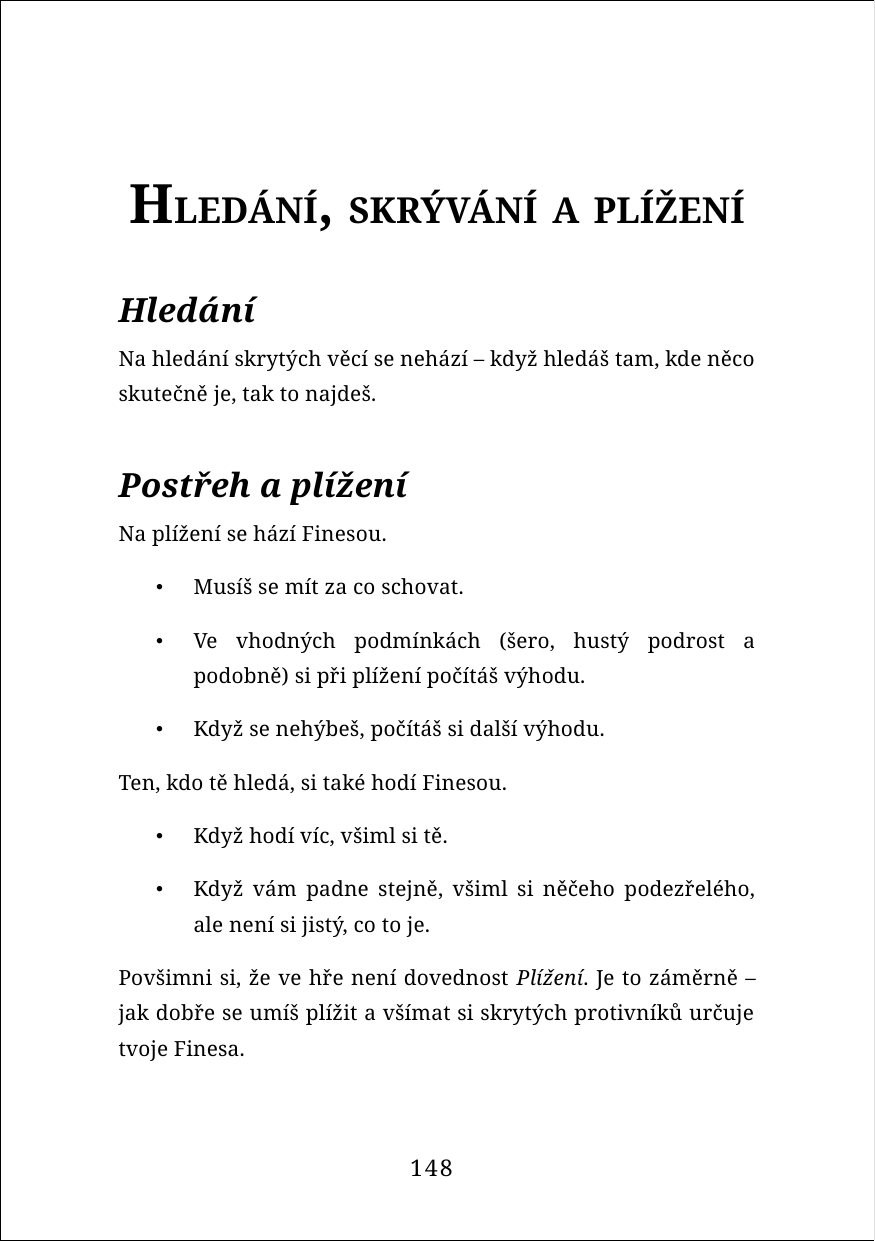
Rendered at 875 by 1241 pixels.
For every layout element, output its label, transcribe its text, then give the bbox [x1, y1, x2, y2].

subtitle Hledání, skrývání a plížení [118, 166, 756, 239]
text Na plížení se hází Finesou. [118, 519, 756, 548]
list Když vám padne stejně, všiml si něčeho podezřelého, ale není si jistý, co to je. [156, 874, 756, 938]
text Povšimni si, že ve hře není dovednost Plížení. Je to záměrně – jak dobře se umíš plížit a všímat si skrytých protivníků určuje tvoje Finesa. [118, 963, 756, 1062]
subtitle Postřeh a plížení [118, 462, 756, 507]
list Když se nehýbeš, počítáš si další výhodu. [156, 714, 756, 743]
text Na hledání skrytých věcí se nehází – když hledáš tam, kde něco skutečně je, tak to najdeš. [118, 344, 756, 408]
list Ve vhodných podmínkách (šero, hustý podrost a podobně) si při plížení počítáš výhodu. [156, 626, 756, 690]
list Když hodí víc, všiml si tě. [156, 821, 756, 849]
subtitle Hledání [118, 287, 756, 332]
text Ten, kdo tě hledá, si také hodí Finesou. [118, 768, 756, 796]
list Musíš se mít za co schovat. [156, 572, 756, 601]
